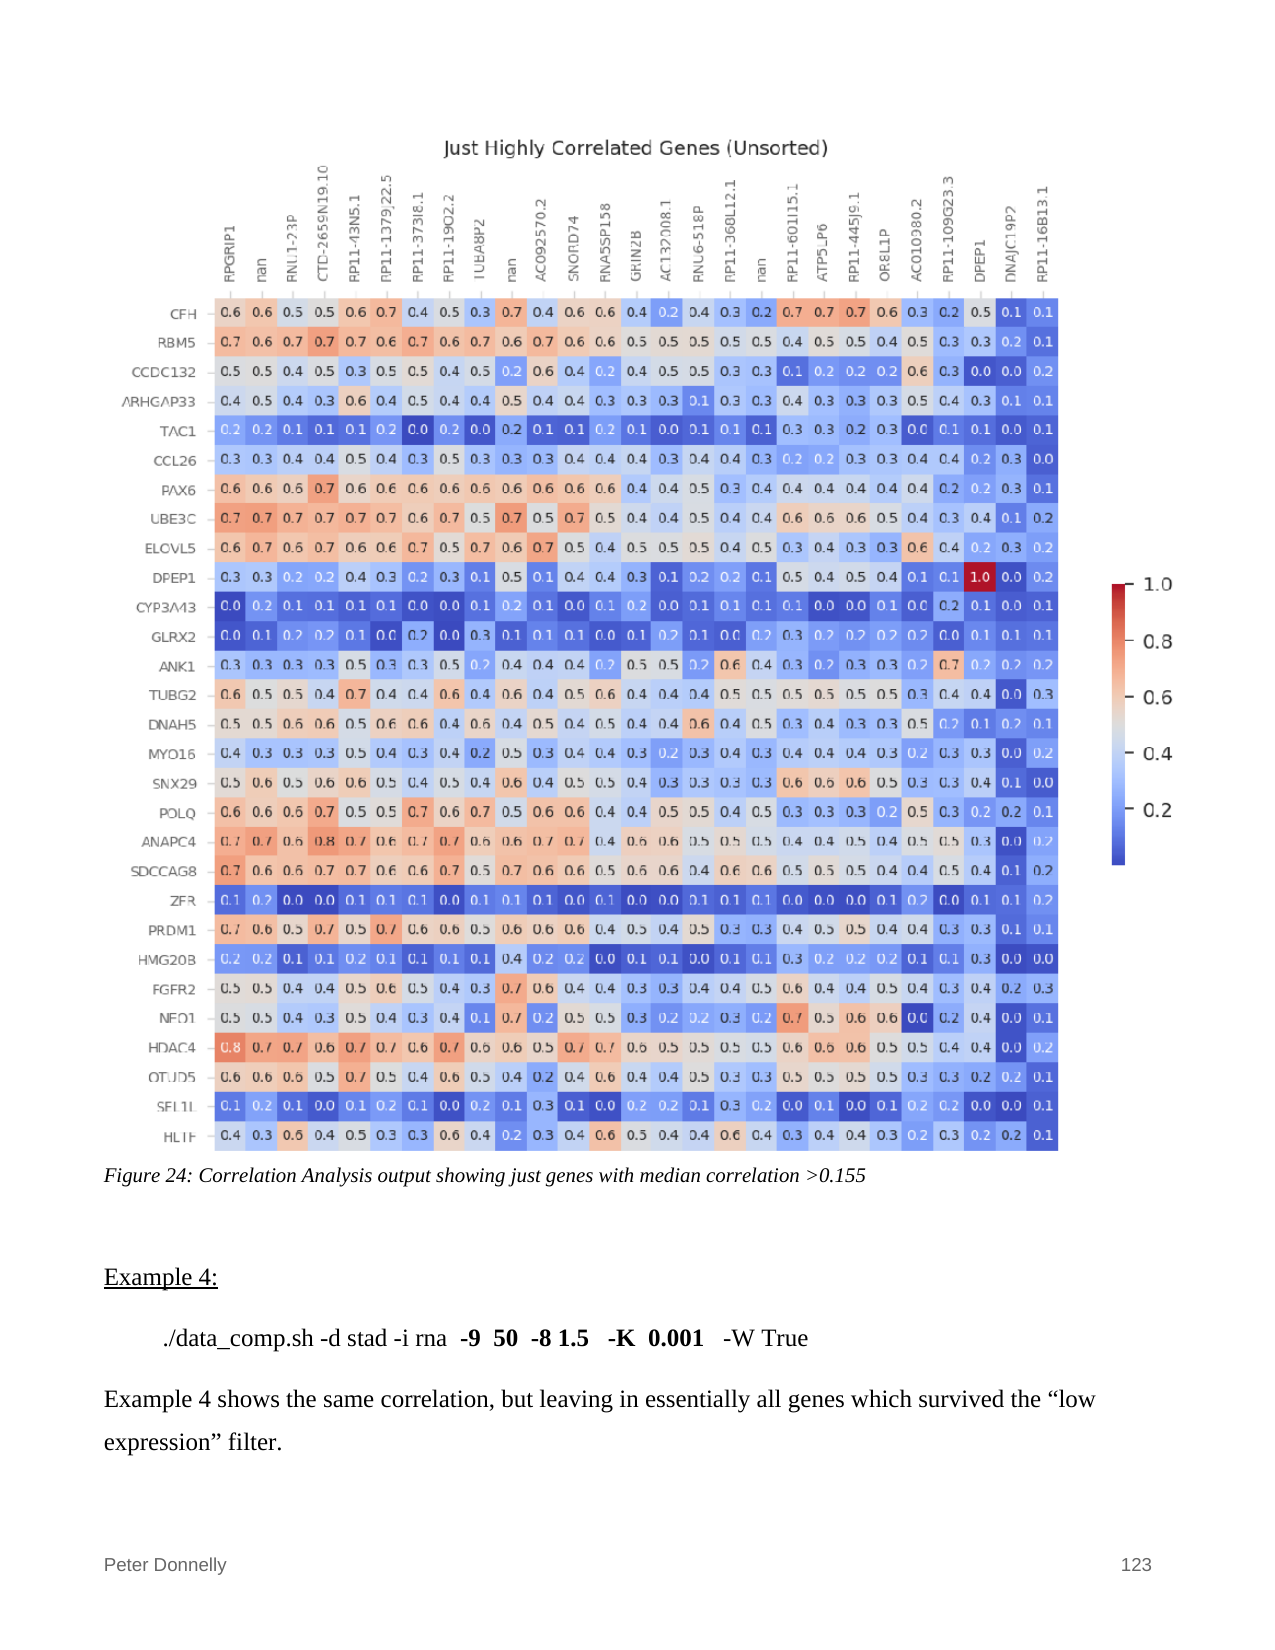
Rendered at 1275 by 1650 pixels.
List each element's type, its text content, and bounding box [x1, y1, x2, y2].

picture [103, 132, 1182, 1163]
text Example 4 shows the same correlation, but leaving in essentially all genes which survived the “low expression” filter. [103, 1384, 1181, 1456]
text ./data_comp.sh -d stad -i rna -9 50 -8 1.5 -K 0.001 -W True [162, 1323, 1181, 1352]
text Figure 24: Correlation Analysis output showing just genes with median correlation >0.155 [103, 1163, 1181, 1187]
text Example 4: [103, 1262, 1181, 1291]
